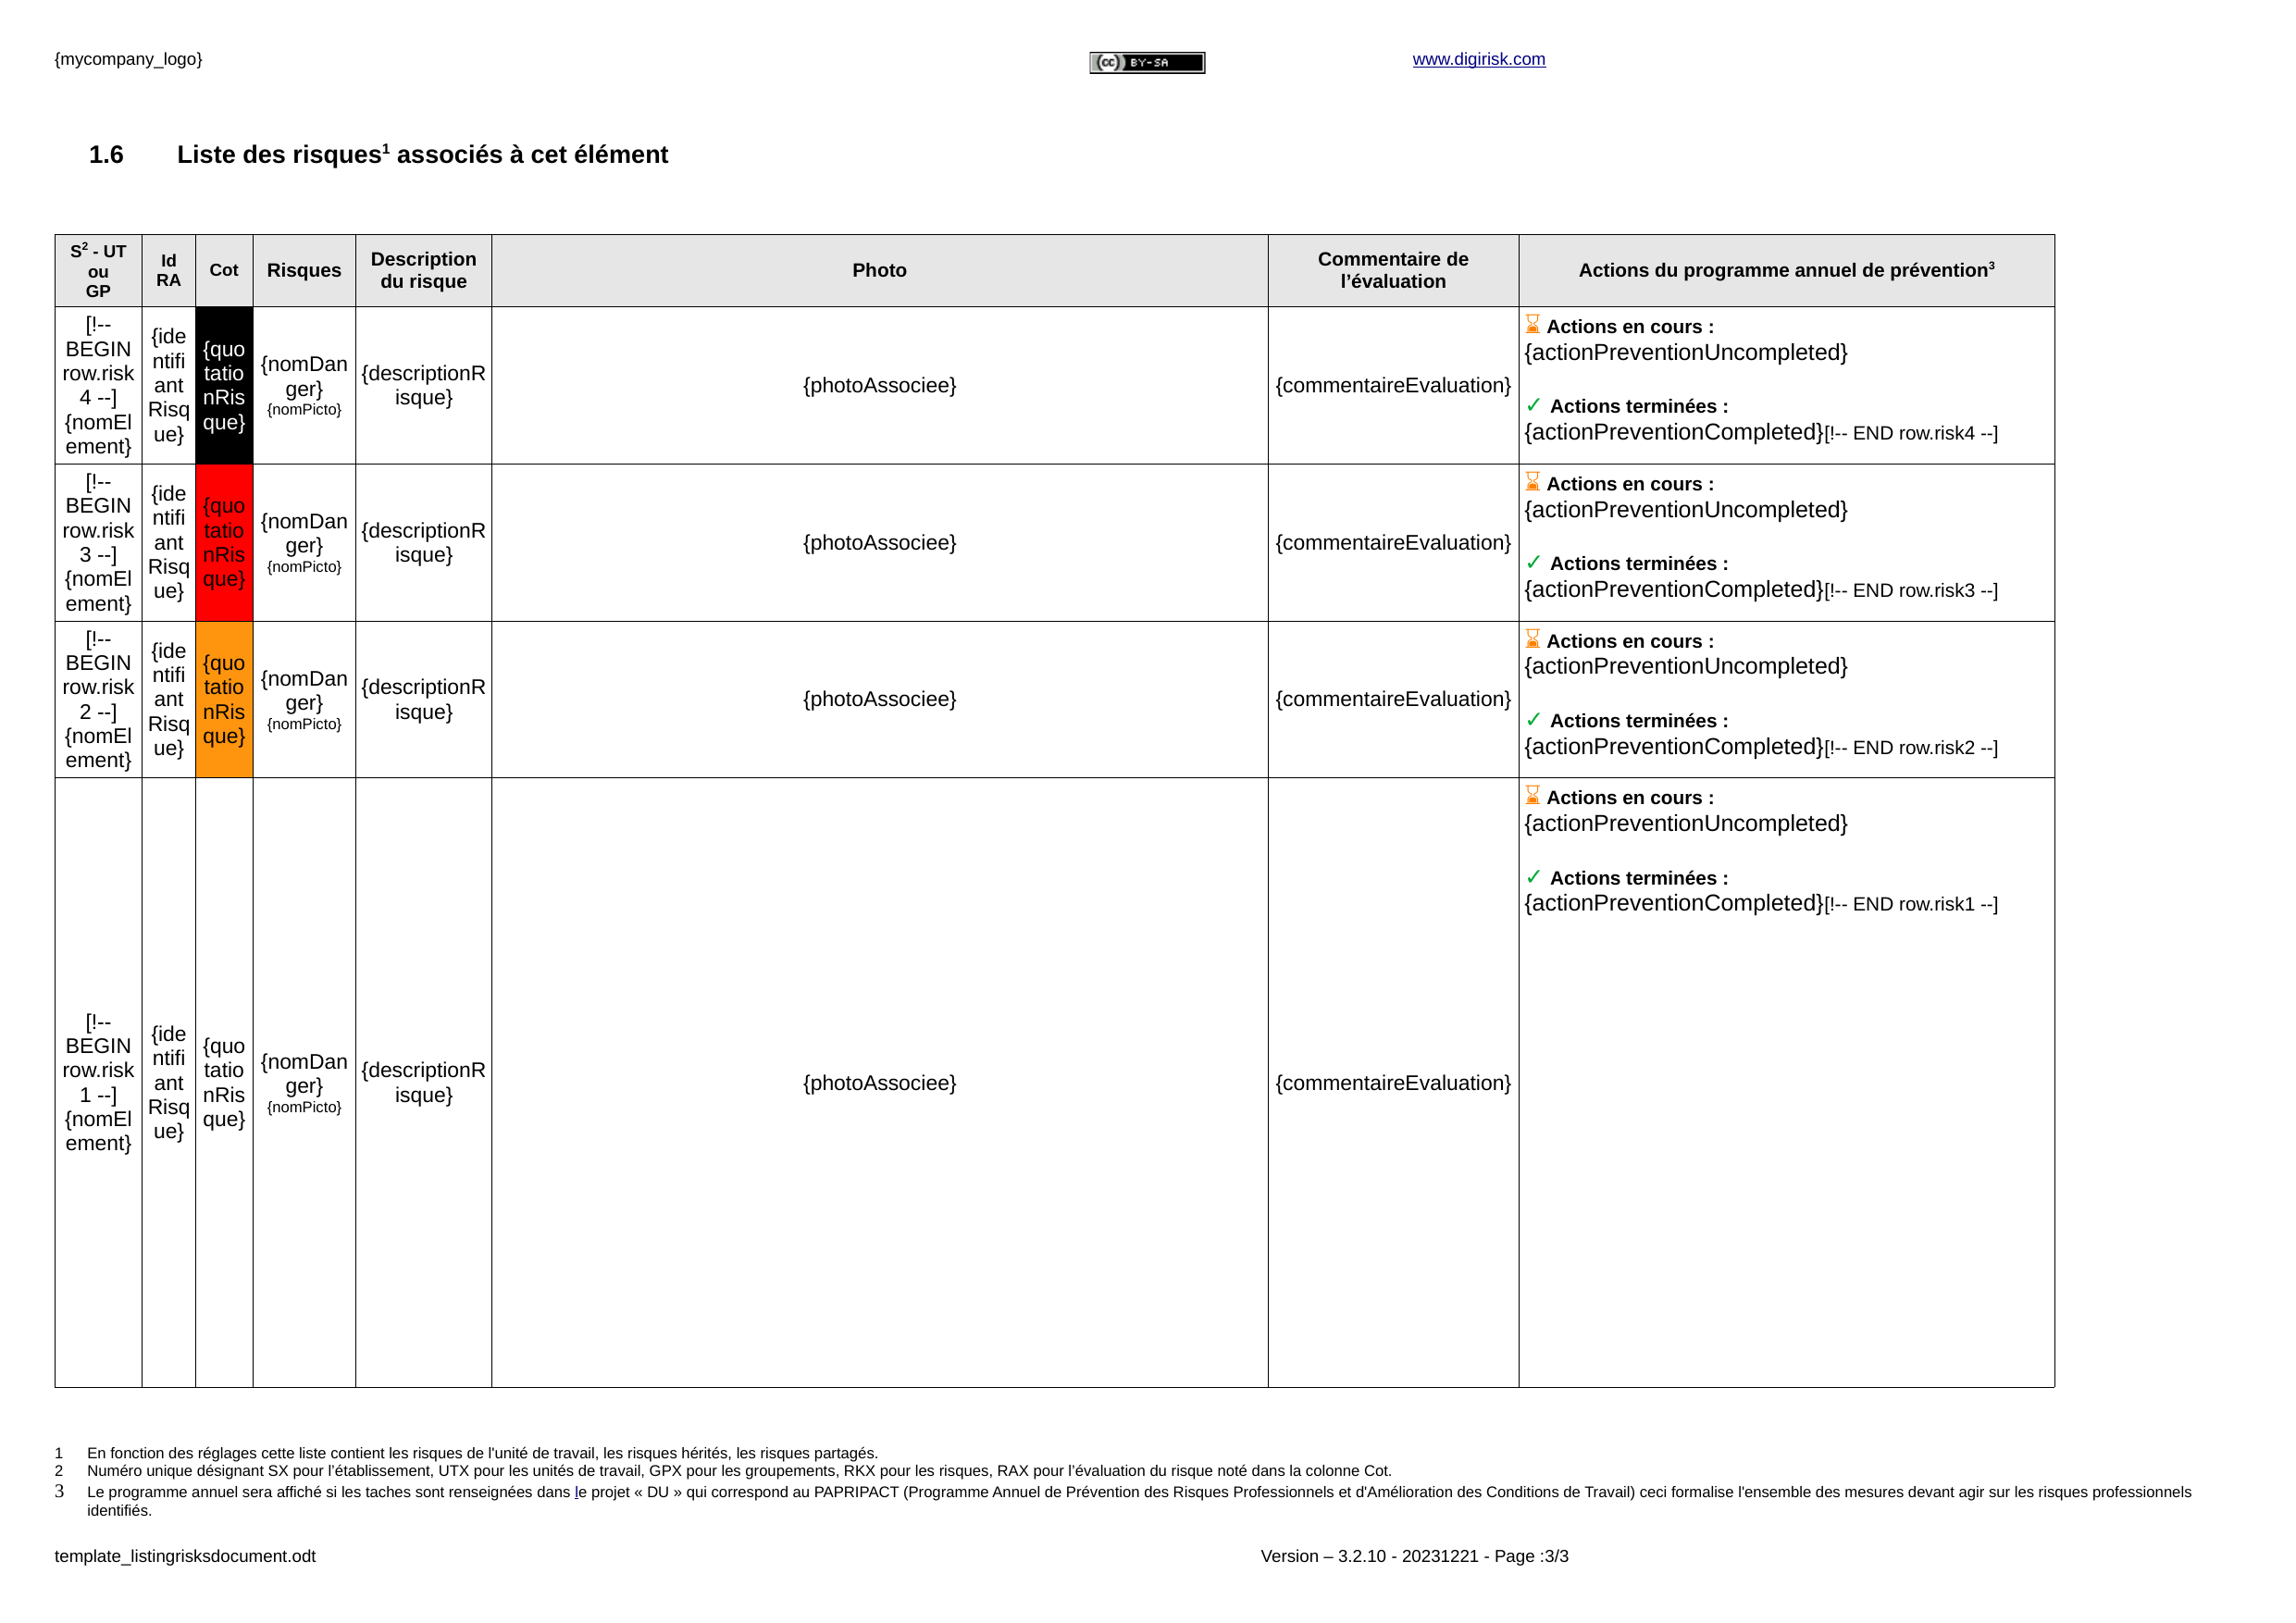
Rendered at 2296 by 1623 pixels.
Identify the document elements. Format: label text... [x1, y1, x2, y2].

table_cell {quotationRisque} [196, 622, 253, 777]
subtitle Liste des risques associés à cet élément [81, 140, 2240, 169]
table_cell {identifiantRisque} [143, 778, 195, 1387]
table_cell {commentaireEvaluation} [1269, 622, 1519, 777]
table_cell {identifiantRisque} [143, 307, 195, 464]
table_cell ⌛ Actions en cours : {actionPreventionUncompleted} ✓ Actions terminées : {actionPreventionCompleted}[!-- END row.risk2 --] [1520, 622, 2054, 777]
table_cell {commentaireEvaluation} [1269, 307, 1519, 464]
table_cell {identifiantRisque} [143, 465, 195, 621]
table_cell {identifiantRisque} [143, 622, 195, 777]
table_cell {descriptionRisque} [356, 778, 491, 1387]
table_cell {quotationRisque} [196, 465, 253, 621]
table_cell {nomDanger} {nomPicto} [254, 778, 355, 1387]
table_header Photo [492, 235, 1268, 306]
table_cell [!-- BEGIN row.risk1 --]{nomElement} [56, 778, 142, 1387]
table_header Cot [196, 235, 253, 306]
table_cell {commentaireEvaluation} [1269, 778, 1519, 1387]
list En fonction des réglages cette liste contient les risques de l'unité de travail, les risques hérités, les risques partagés. [55, 1443, 2240, 1461]
table_cell {descriptionRisque} [356, 307, 491, 464]
table_cell ⌛ Actions en cours : {actionPreventionUncompleted} ✓ Actions terminées : {actionPreventionCompleted}[!-- END row.risk1 --] [1520, 778, 2054, 1387]
table_header S - UT ou GP [56, 235, 142, 306]
table_cell {quotationRisque} [196, 778, 253, 1387]
table_cell {commentaireEvaluation} [1269, 465, 1519, 621]
table_cell {photoAssociee} [492, 622, 1268, 777]
table_cell [!-- BEGIN row.risk3 --]{nomElement} [56, 465, 142, 621]
table_cell {descriptionRisque} [356, 465, 491, 621]
table_header Id RA [143, 235, 195, 306]
picture [1089, 52, 1206, 74]
table_cell {nomDanger} {nomPicto} [254, 622, 355, 777]
table_cell ⌛ Actions en cours : {actionPreventionUncompleted} ✓ Actions terminées : {actionPreventionCompleted}[!-- END row.risk4 --] [1520, 307, 2054, 464]
table_header Actions du programme annuel de prévention [1520, 235, 2054, 306]
table_cell {nomDanger} {nomPicto} [254, 307, 355, 464]
table_cell [!-- BEGIN row.risk2 --]{nomElement} [56, 622, 142, 777]
table_cell {photoAssociee} [492, 307, 1268, 464]
table_cell {descriptionRisque} [356, 622, 491, 777]
table_cell {quotationRisque} [196, 307, 253, 464]
table_cell {photoAssociee} [492, 465, 1268, 621]
table_header Commentaire de l’évaluation [1269, 235, 1519, 306]
table_header Description du risque [356, 235, 491, 306]
table_cell {nomDanger} {nomPicto} [254, 465, 355, 621]
table_cell {photoAssociee} [492, 778, 1268, 1387]
table_header Risques [254, 235, 355, 306]
table_cell ⌛ Actions en cours : {actionPreventionUncompleted} ✓ Actions terminées : {actionPreventionCompleted}[!-- END row.risk3 --] [1520, 465, 2054, 621]
table_cell [!-- BEGIN row.risk4 --]{nomElement} [56, 307, 142, 464]
